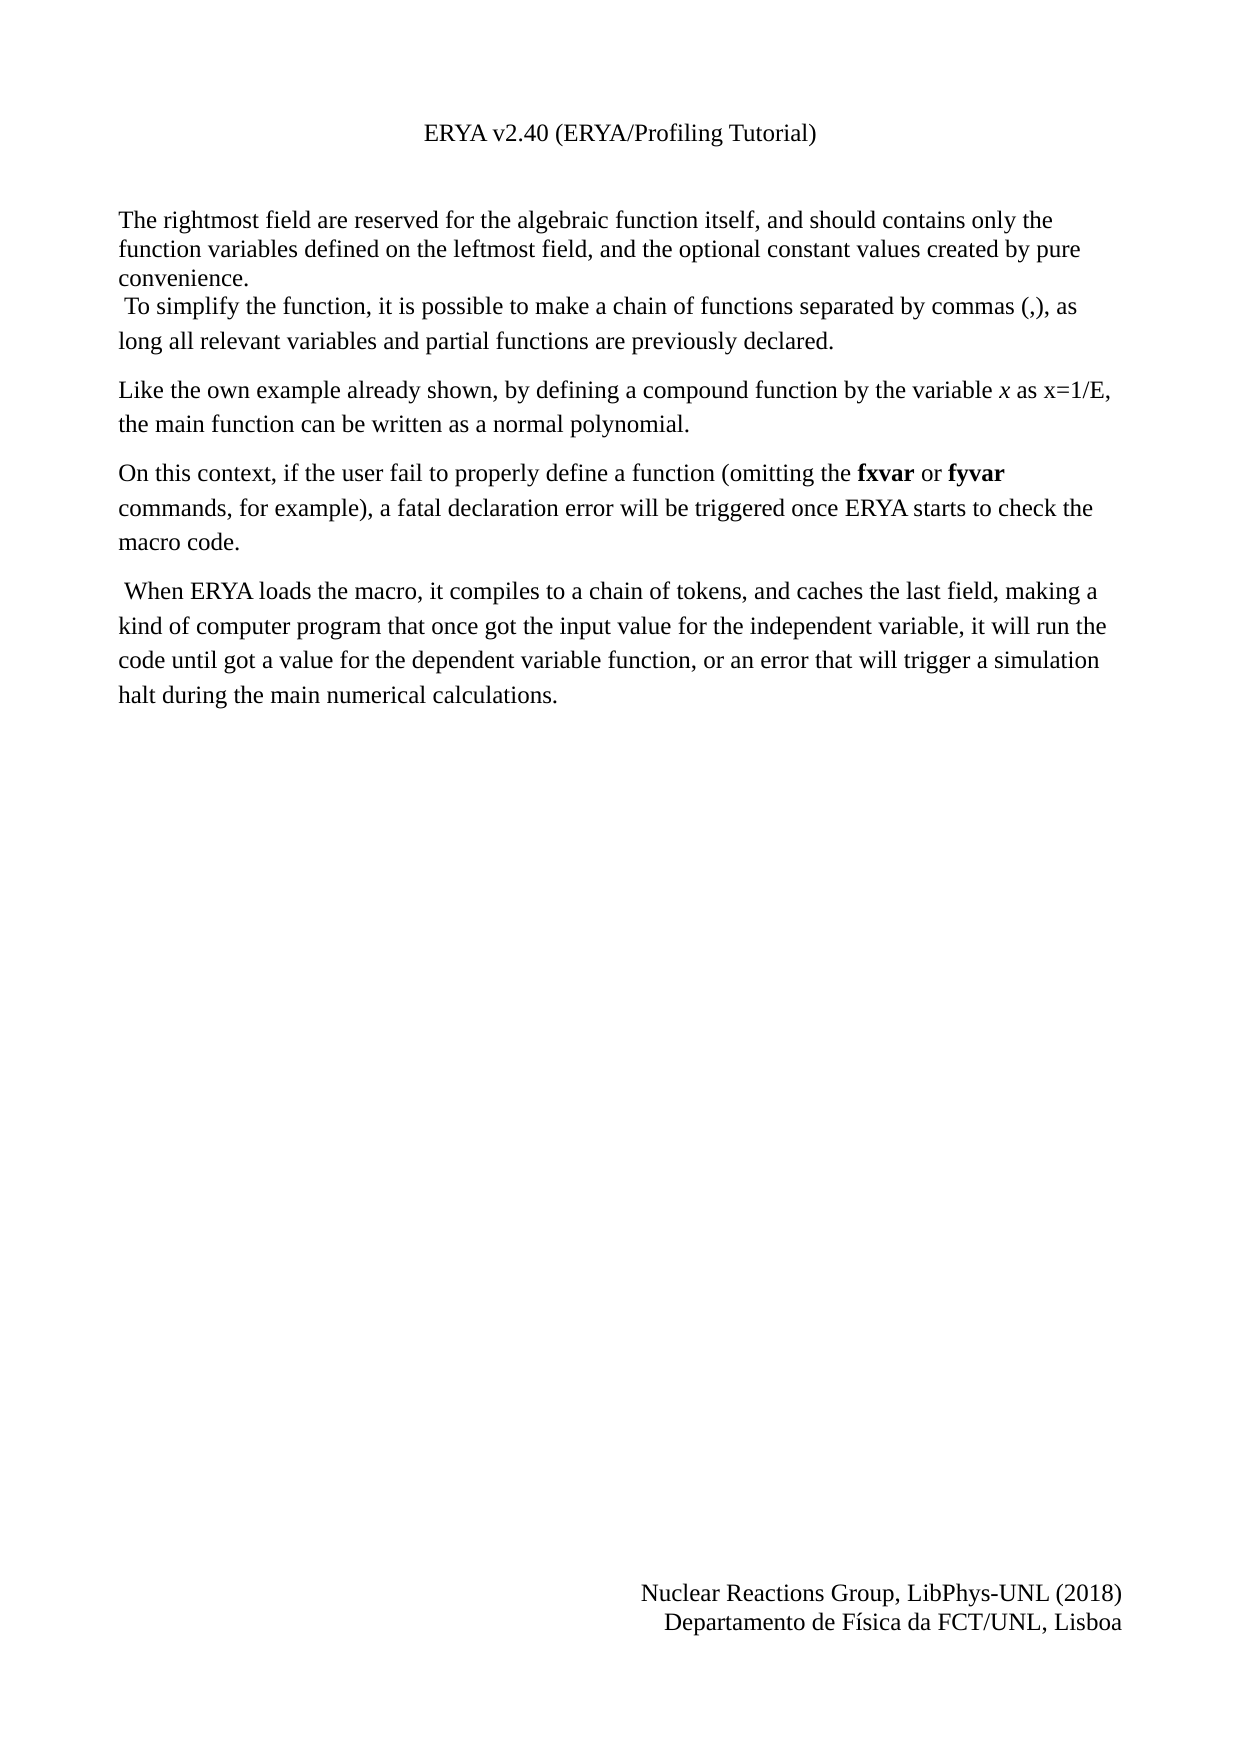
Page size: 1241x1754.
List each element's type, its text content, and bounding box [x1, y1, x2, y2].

text To simplify the function, it is possible to make a chain of functions separated by commas (,), as long all relevant variables and partial functions are previously declared. [118, 291, 1122, 354]
text The rightmost field are reserved for the algebraic function itself, and should contains only the function variables defined on the leftmost field, and the optional constant values created by pure convenience. [118, 205, 1122, 291]
text Like the own example already shown, by defining a compound function by the variable x as x=1/E, the main function can be written as a normal polynomial. [118, 375, 1122, 438]
text When ERYA loads the macro, it compiles to a chain of tokens, and caches the last field, making a kind of computer program that once got the input value for the independent variable, it will run the code until got a value for the dependent variable function, or an error that will trigger a simulation halt during the main numerical calculations. [118, 576, 1122, 709]
text On this context, if the user fail to properly define a function (omitting the fxvar or fyvar commands, for example), a fatal declaration error will be triggered once ERYA starts to check the macro code. [118, 458, 1122, 556]
